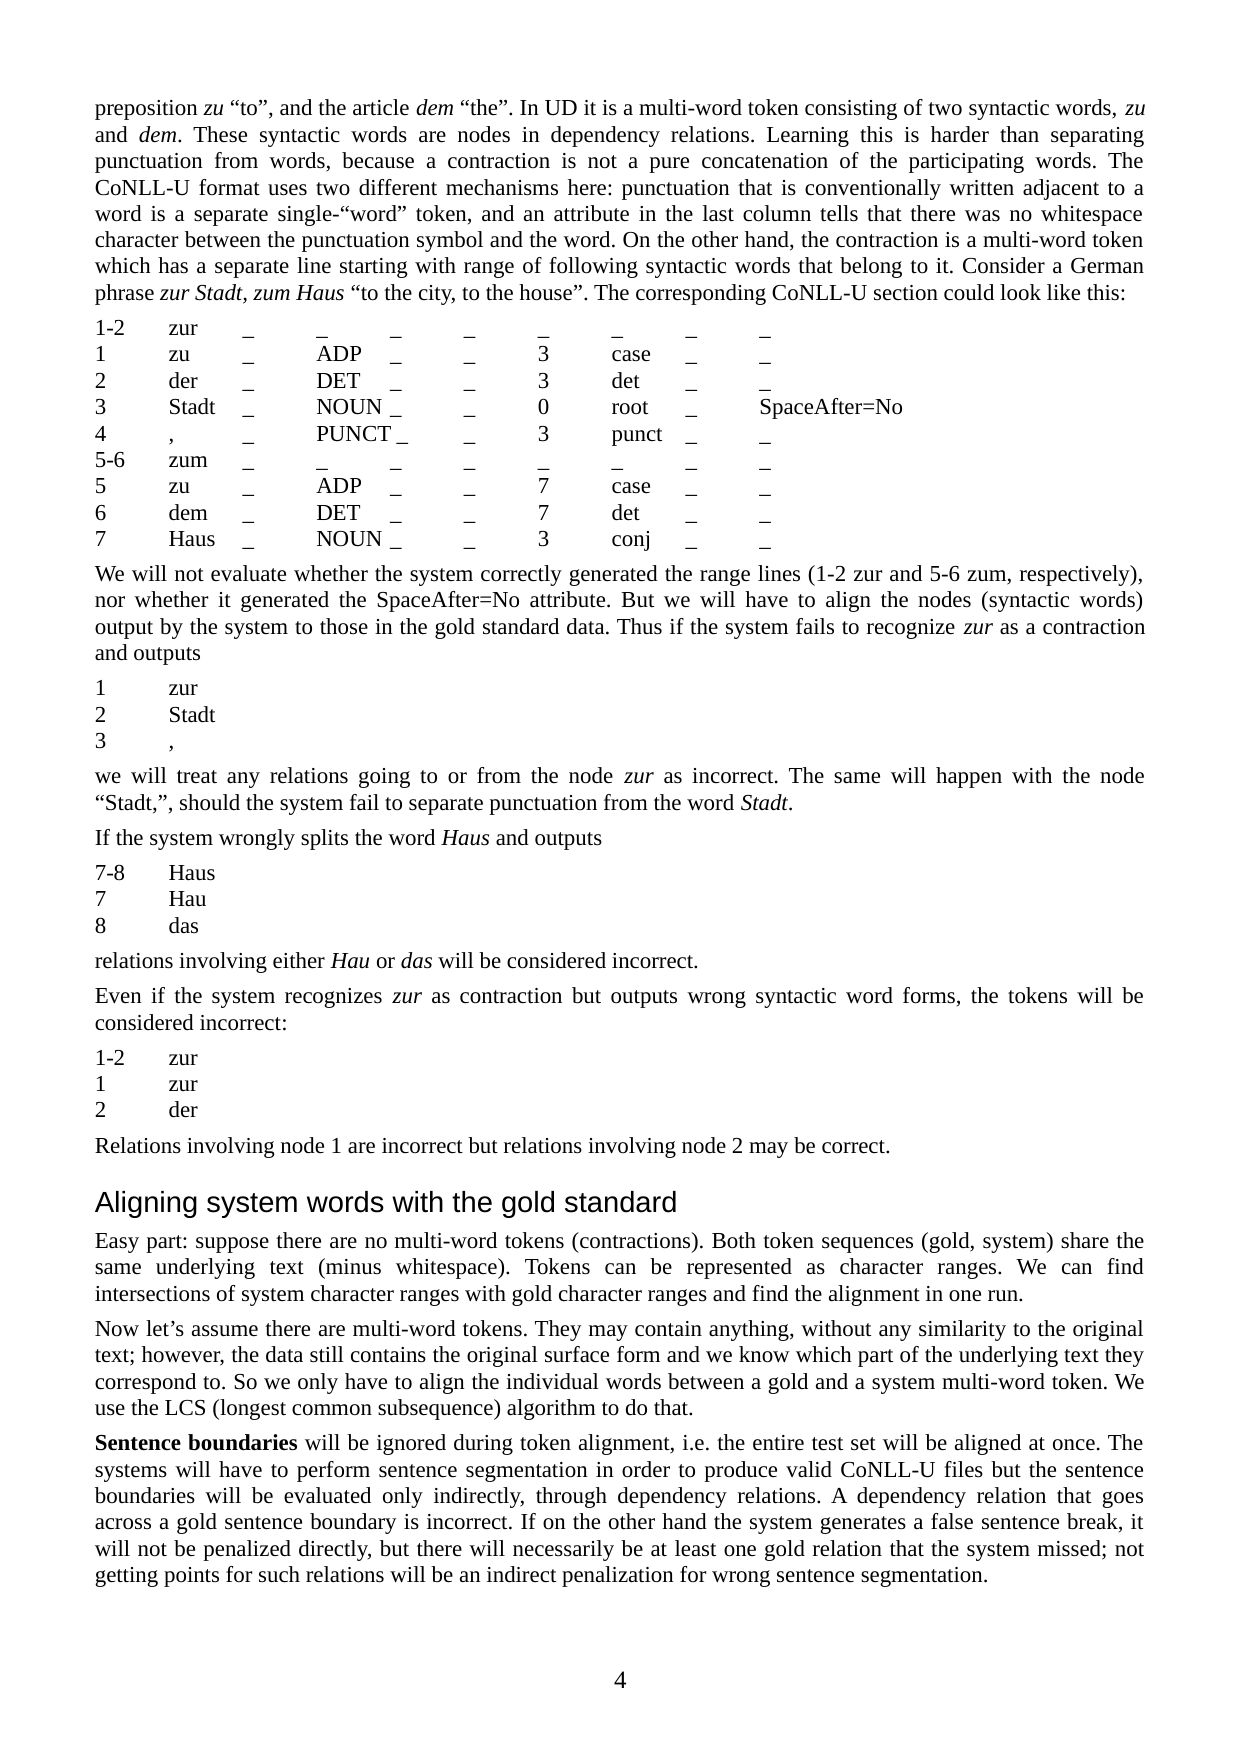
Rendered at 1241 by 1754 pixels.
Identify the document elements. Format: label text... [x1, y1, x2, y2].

text we will treat any relations going to or from the node zur as incorrect. The same will happen with the node “Stadt,”, should the system fail to separate punctuation from the word Stadt. [94, 762, 1146, 815]
text Easy part: suppose there are no multi-word tokens (contractions). Both token sequences (gold, system) share the same underlying text (minus whitespace). Tokens can be represented as character ranges. We can find intersections of system character ranges with gold character ranges and find the alignment in one run. [94, 1227, 1146, 1306]
text preposition zu “to”, and the article dem “the”. In UD it is a multi-word token consisting of two syntactic words, zu and dem. These syntactic words are nodes in dependency relations. Learning this is harder than separating punctuation from words, because a contraction is not a pure concatenation of the participating words. The CoNLL-U format uses two different mechanisms here: punctuation that is conventionally written adjacent to a word is a separate single-“word” token, and an attribute in the last column tells that there was no whitespace character between the punctuation symbol and the word. On the other hand, the contraction is a multi-word token which has a separate line starting with range of following syntactic words that belong to it. Consider a German phrase zur Stadt, zum Haus “to the city, to the house”. The corresponding CoNLL-U section could look like this: [94, 94, 1146, 305]
text relations involving either Hau or das will be considered incorrect. [94, 947, 1146, 973]
text Even if the system recognizes zur as contraction but outputs wrong syntactic word forms, the tokens will be considered incorrect: [94, 982, 1146, 1035]
text Relations involving node 1 are incorrect but relations involving node 2 may be correct. [94, 1132, 1146, 1158]
text Now let’s assume there are multi-word tokens. They may contain anything, without any similarity to the original text; however, the data still contains the original surface form and we know which part of the underlying text they correspond to. So we only have to align the individual words between a gold and a system multi-word token. We use the LCS (longest common subsequence) algorithm to do that. [94, 1315, 1146, 1420]
text 1-2 zur _ _ _ _ _ _ _ _ 1 zu _ ADP _ _ 3 case _ _ 2 der _ DET _ _ 3 det _ _ 3 Stadt _ NOUN _ _ 0 root _ SpaceAfter=No 4 , _ PUNCT _ _ 3 punct _ _ 5-6 zum _ _ _ _ _ _ _ _ 5 zu _ ADP _ _ 7 case _ _ 6 dem _ DET _ _ 7 det _ _ 7 Haus _ NOUN _ _ 3 conj _ _ [94, 314, 1146, 551]
text 7-8 Haus 7 Hau 8 das [94, 859, 1146, 938]
text We will not evaluate whether the system correctly generated the range lines (1-2 zur and 5-6 zum, respectively), nor whether it generated the SpaceAfter=No attribute. But we will have to align the nodes (syntactic words) output by the system to those in the gold standard data. Thus if the system fails to recognize zur as a contraction and outputs [94, 560, 1146, 666]
subtitle Aligning system words with the gold standard [94, 1185, 1146, 1218]
text Sentence boundaries will be ignored during token alignment, i.e. the entire test set will be aligned at once. The systems will have to perform sentence segmentation in order to produce valid CoNLL-U files but the sentence boundaries will be evaluated only indirectly, through dependency relations. A dependency relation that goes across a gold sentence boundary is incorrect. If on the other hand the system generates a false sentence break, it will not be penalized directly, but there will necessarily be at least one gold relation that the system missed; not getting points for such relations will be an indirect penalization for wrong sentence segmentation. [94, 1429, 1146, 1587]
text 1 zur 2 Stadt 3 , [94, 674, 1146, 753]
text If the system wrongly splits the word Haus and outputs [94, 824, 1146, 850]
text 1-2 zur 1 zur 2 der [94, 1044, 1146, 1123]
